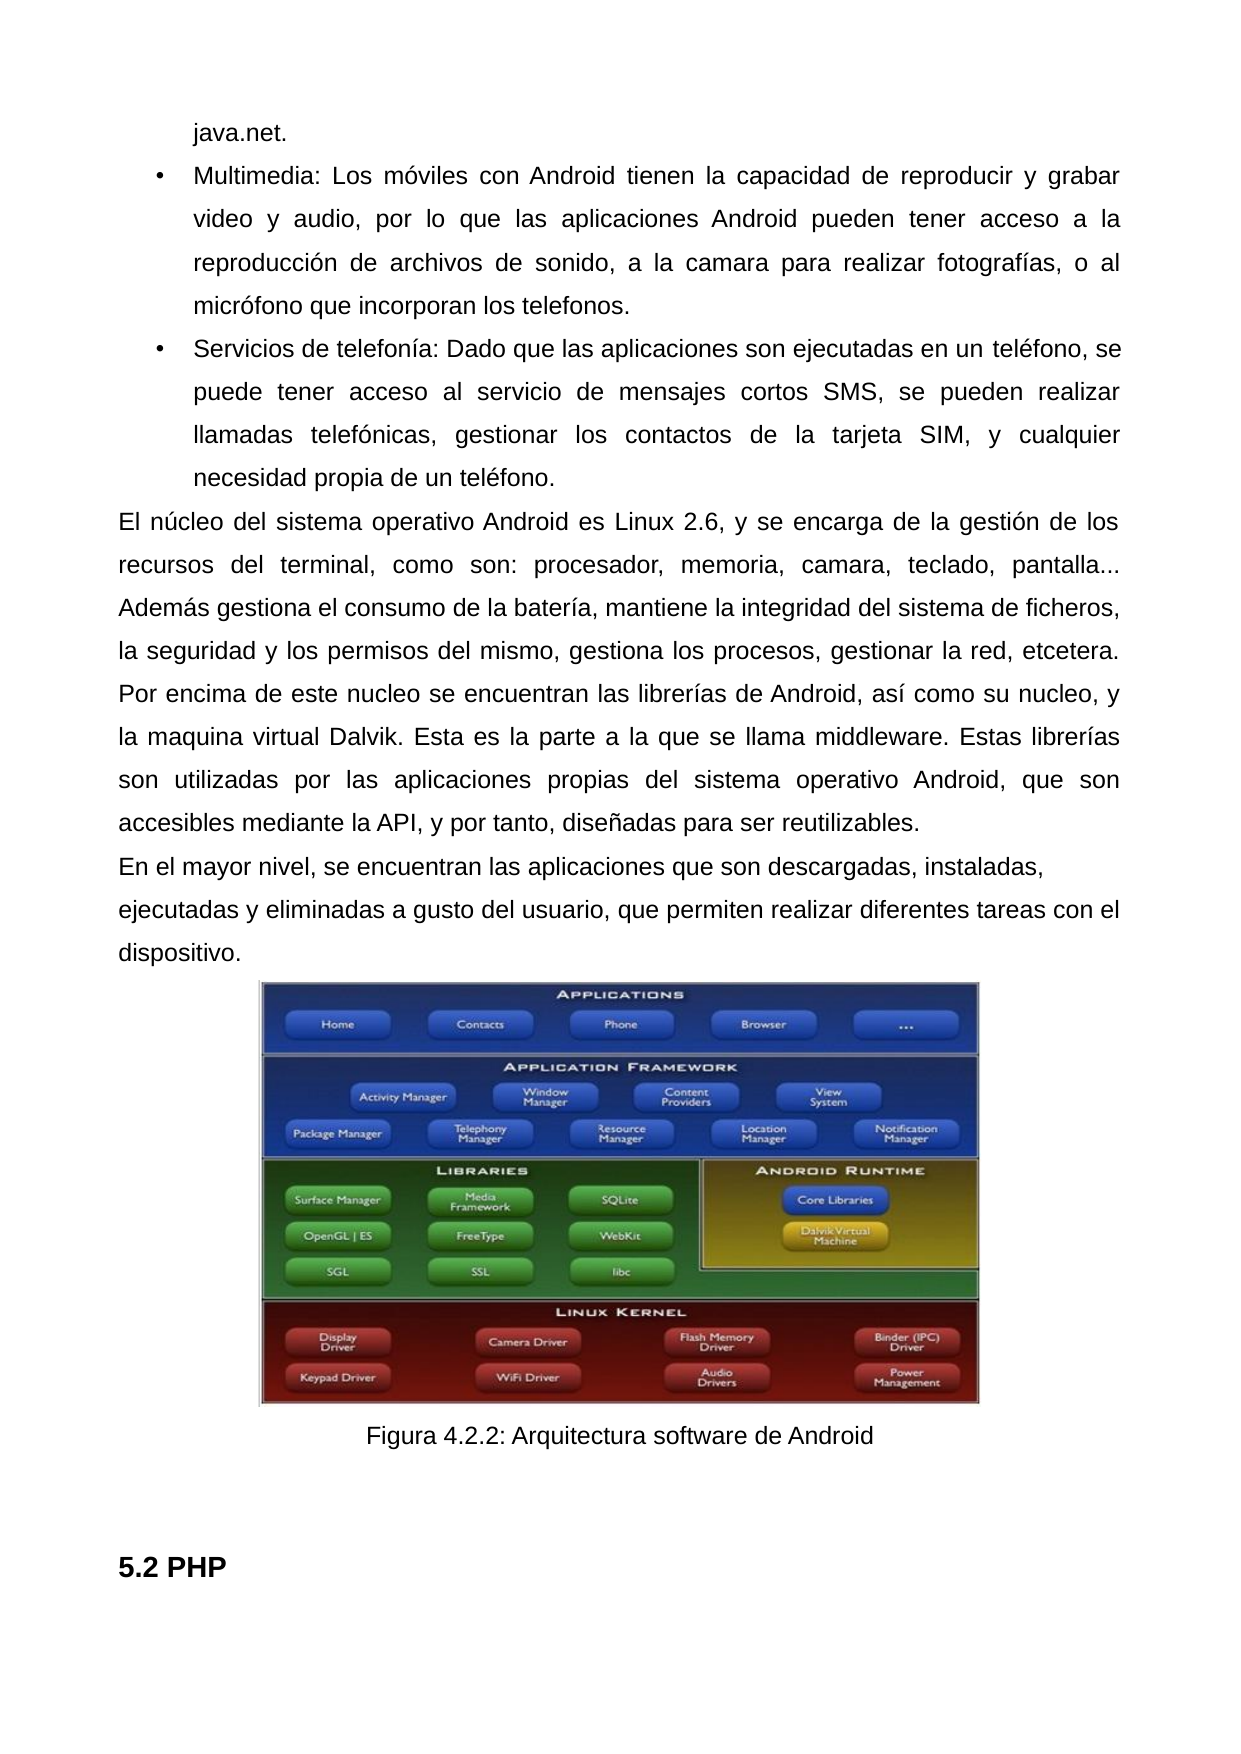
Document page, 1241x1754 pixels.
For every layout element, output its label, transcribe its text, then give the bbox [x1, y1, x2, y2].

picture [258, 980, 982, 1407]
list java.net. [156, 118, 1122, 147]
text ejecutadas y eliminadas a gusto del usuario, que permiten realizar diferentes tareas con el dispositivo. [118, 894, 1122, 966]
text En el mayor nivel, se encuentran las aplicaciones que son descargadas, instaladas, [118, 851, 1122, 880]
list Servicios de telefonía: Dado que las aplicaciones son ejecutadas en un teléfono, se puede tener acceso al servicio de mensajes cortos SMS, se pueden realizar llamadas telefónicas, gestionar los contactos de la tarjeta SIM, y cualquier necesidad propia de un teléfono. [156, 334, 1122, 492]
list Multimedia: Los móviles con Android tienen la capacidad de reproducir y grabar video y audio, por lo que las aplicaciones Android pueden tener acceso a la reproducción de archivos de sonido, a la camara para realizar fotografías, o al micrófono que incorporan los telefonos. [156, 161, 1122, 319]
text El núcleo del sistema operativo Android es Linux 2.6, y se encarga de la gestión de los recursos del terminal, como son: procesador, memoria, camara, teclado, pantalla... Además gestiona el consumo de la batería, mantiene la integridad del sistema de ficheros, la seguridad y los permisos del mismo, gestiona los procesos, gestionar la red, etcetera. Por encima de este nucleo se encuentran las librerías de Android, así como su nucleo, y la maquina virtual Dalvik. Esta es la parte a la que se llama middleware. Estas librerías son utilizadas por las aplicaciones propias del sistema operativo Android, que son accesibles mediante la API, y por tanto, diseñadas para ser reutilizables. [118, 506, 1122, 837]
text Figura 4.2.2: Arquitectura software de Android [118, 1407, 1122, 1449]
text 5.2 PHP [118, 1550, 1122, 1583]
